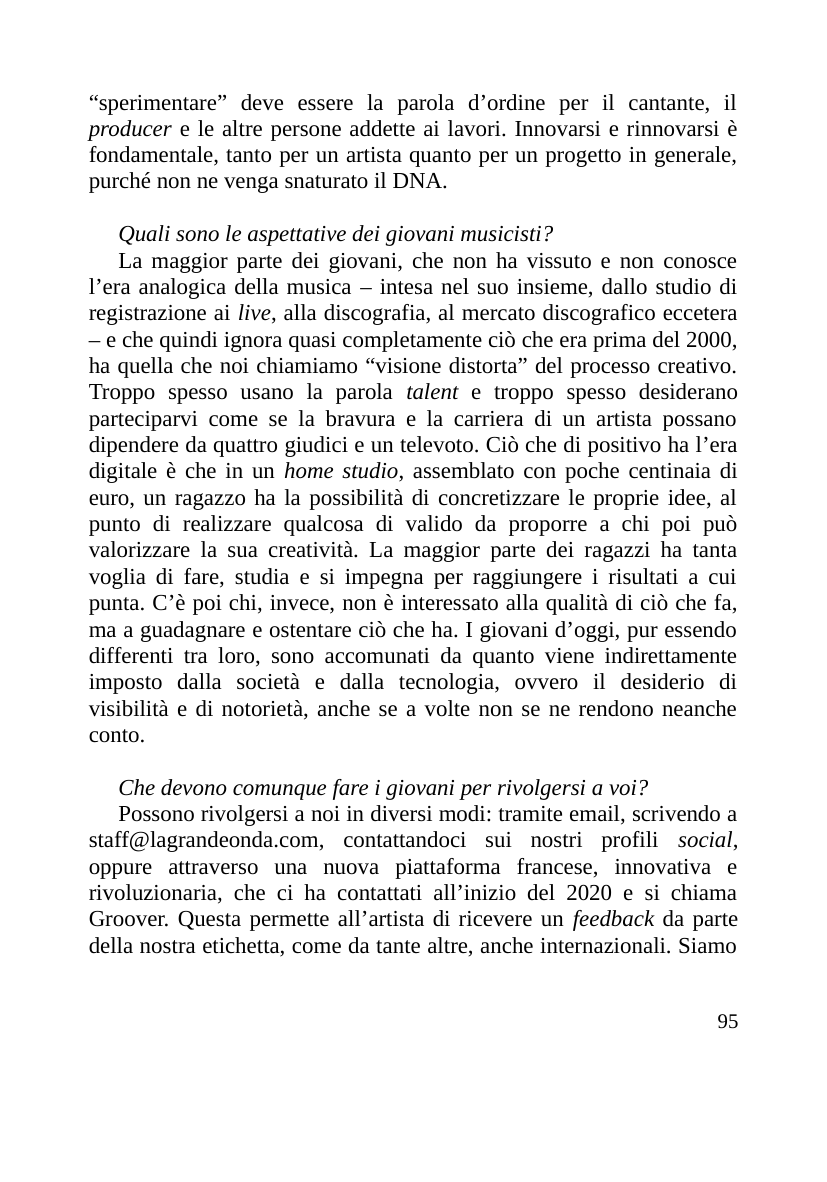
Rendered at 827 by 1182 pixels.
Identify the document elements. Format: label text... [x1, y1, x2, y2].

text Che devono comunque fare i giovani per rivolgersi a voi? [88, 774, 738, 800]
text Quali sono le aspettative dei giovani musicisti? [88, 220, 738, 247]
text Possono rivolgersi a noi in diversi modi: tramite email, scrivendo a staff@lagrandeonda.com, contattandoci sui nostri profili social, oppure attraverso una nuova piattaforma francese, innovativa e rivoluzionaria, che ci ha contattati all’inizio del 2020 e si chiama Groover. Questa permette all’artista di ricevere un feedback da parte della nostra etichetta, come da tante altre, anche internazionali. Siamo [88, 800, 738, 958]
text “sperimentare” deve essere la parola d’ordine per il cantante, il producer e le altre persone addette ai lavori. Innovarsi e rinnovarsi è fondamentale, tanto per un artista quanto per un progetto in generale, purché non ne venga snaturato il DNA. [88, 88, 738, 194]
text La maggior parte dei giovani, che non ha vissuto e non conosce l’era analogica della musica – intesa nel suo insieme, dallo studio di registrazione ai live, alla discografia, al mercato discografico eccetera – e che quindi ignora quasi completamente ciò che era prima del 2000, ha quella che noi chiamiamo “visione distorta” del processo creativo. Troppo spesso usano la parola talent e troppo spesso desiderano parteciparvi come se la bravura e la carriera di un artista possano dipendere da quattro giudici e un televoto. Ciò che di positivo ha l’era digitale è che in un home studio, assemblato con poche centinaia di euro, un ragazzo ha la possibilità di concretizzare le proprie idee, al punto di realizzare qualcosa di valido da proporre a chi poi può valorizzare la sua creatività. La maggior parte dei ragazzi ha tanta voglia di fare, studia e si impegna per raggiungere i risultati a cui punta. C’è poi chi, invece, non è interessato alla qualità di ciò che fa, ma a guadagnare e ostentare ciò che ha. I giovani d’oggi, pur essendo differenti tra loro, sono accomunati da quanto viene indirettamente imposto dalla società e dalla tecnologia, ovvero il desiderio di visibilità e di notorietà, anche se a volte non se ne rendono neanche conto. [88, 247, 738, 747]
